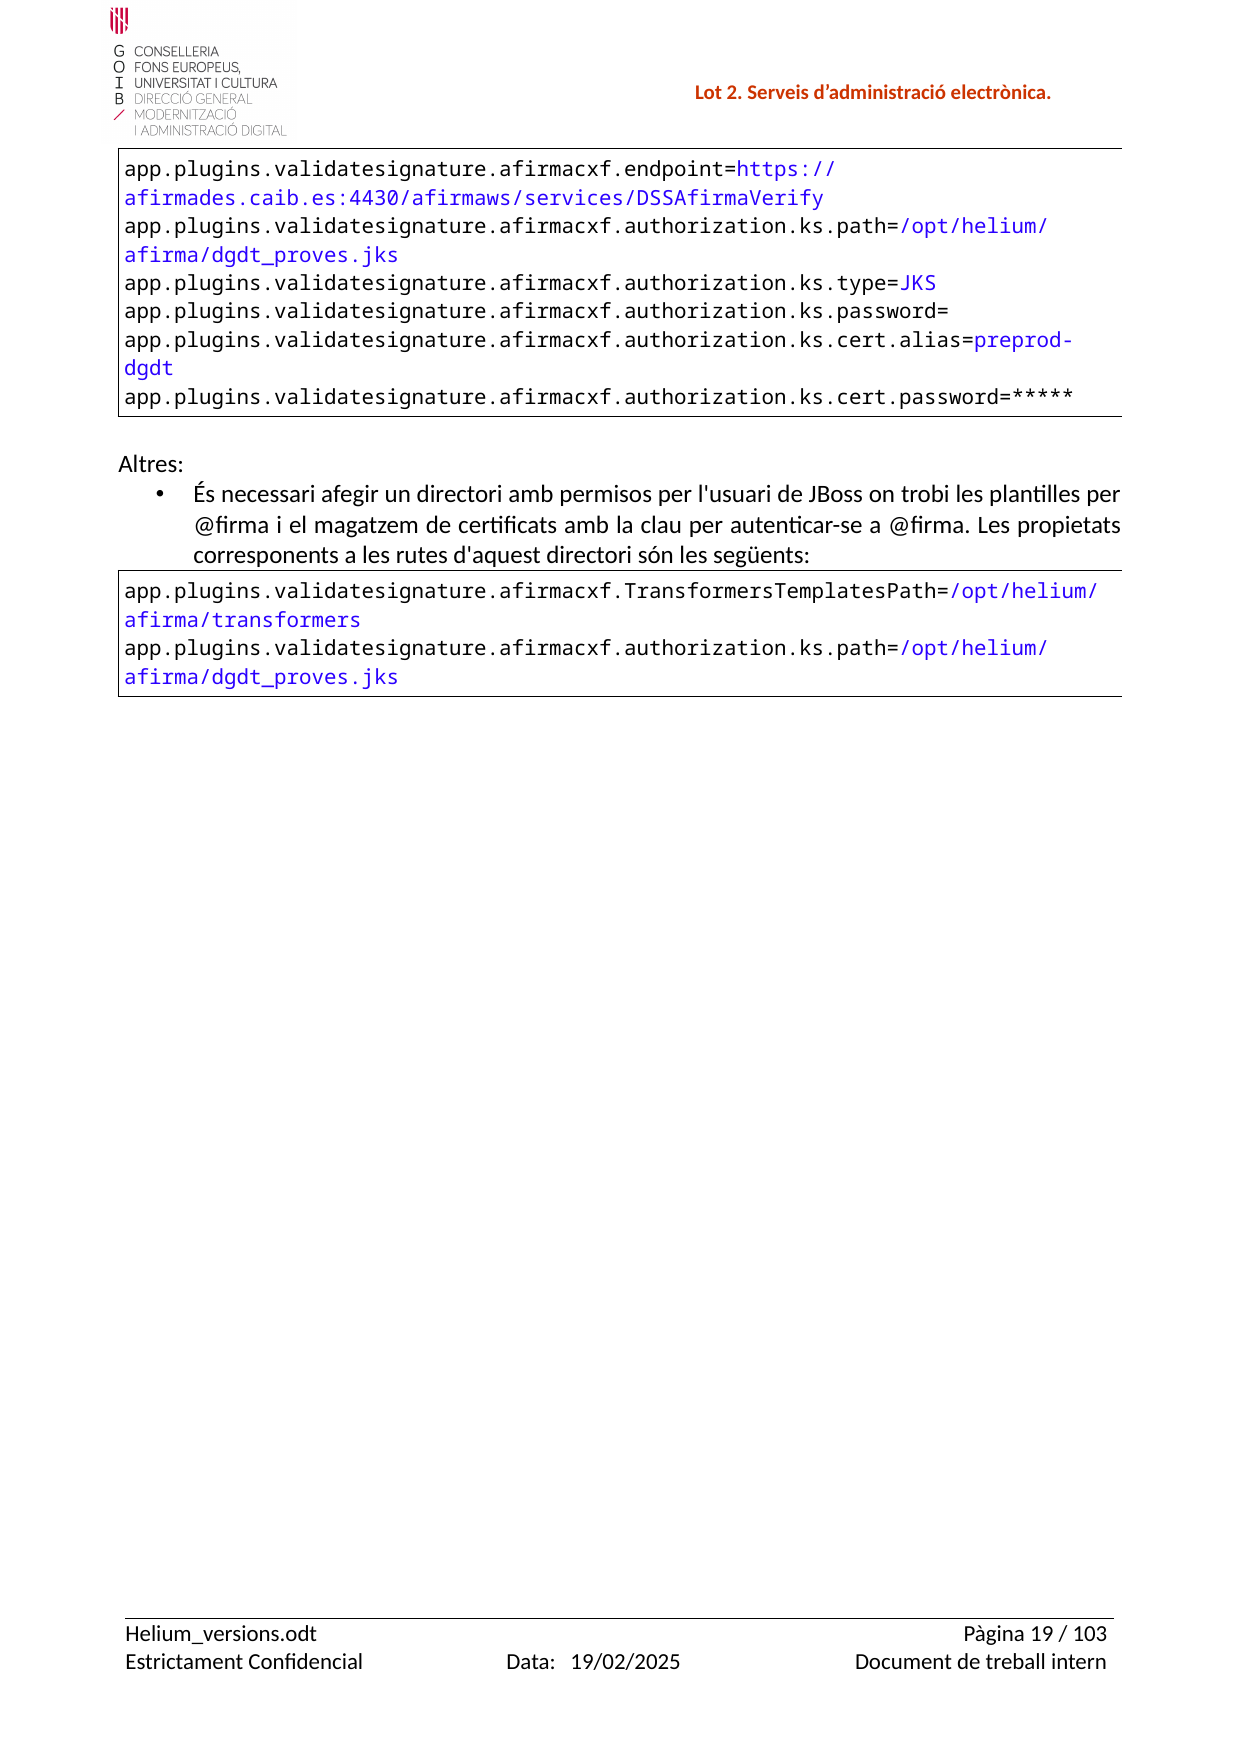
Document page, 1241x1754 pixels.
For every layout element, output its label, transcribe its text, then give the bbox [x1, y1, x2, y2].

text Altres: [118, 448, 1122, 478]
table_header app.plugins.validatesignature.afirmacxf.endpoint=https://afirmades.caib.es:4430/afirmaws/services/DSSAfirmaVerify app.plugins.validatesignature.afirmacxf.authorization.ks.path=/opt/helium/afirma/dgdt_proves.jks app.plugins.validatesignature.afirmacxf.authorization.ks.type=JKS app.plugins.validatesignature.afirmacxf.authorization.ks.password= app.plugins.validatesignature.afirmacxf.authorization.ks.cert.alias=preprod-dgdt app.plugins.validatesignature.afirmacxf.authorization.ks.cert.password=***** [119, 149, 1122, 416]
picture [100, 0, 297, 144]
table_header app.plugins.validatesignature.afirmacxf.TransformersTemplatesPath=/opt/helium/afirma/transformers app.plugins.validatesignature.afirmacxf.authorization.ks.path=/opt/helium/afirma/dgdt_proves.jks [119, 571, 1122, 696]
list És necessari afegir un directori amb permisos per l'usuari de JBoss on trobi les plantilles per @firma i el magatzem de certificats amb la clau per autenticar-se a @firma. Les propietats corresponents a les rutes d'aquest directori són les següents: [156, 478, 1122, 570]
